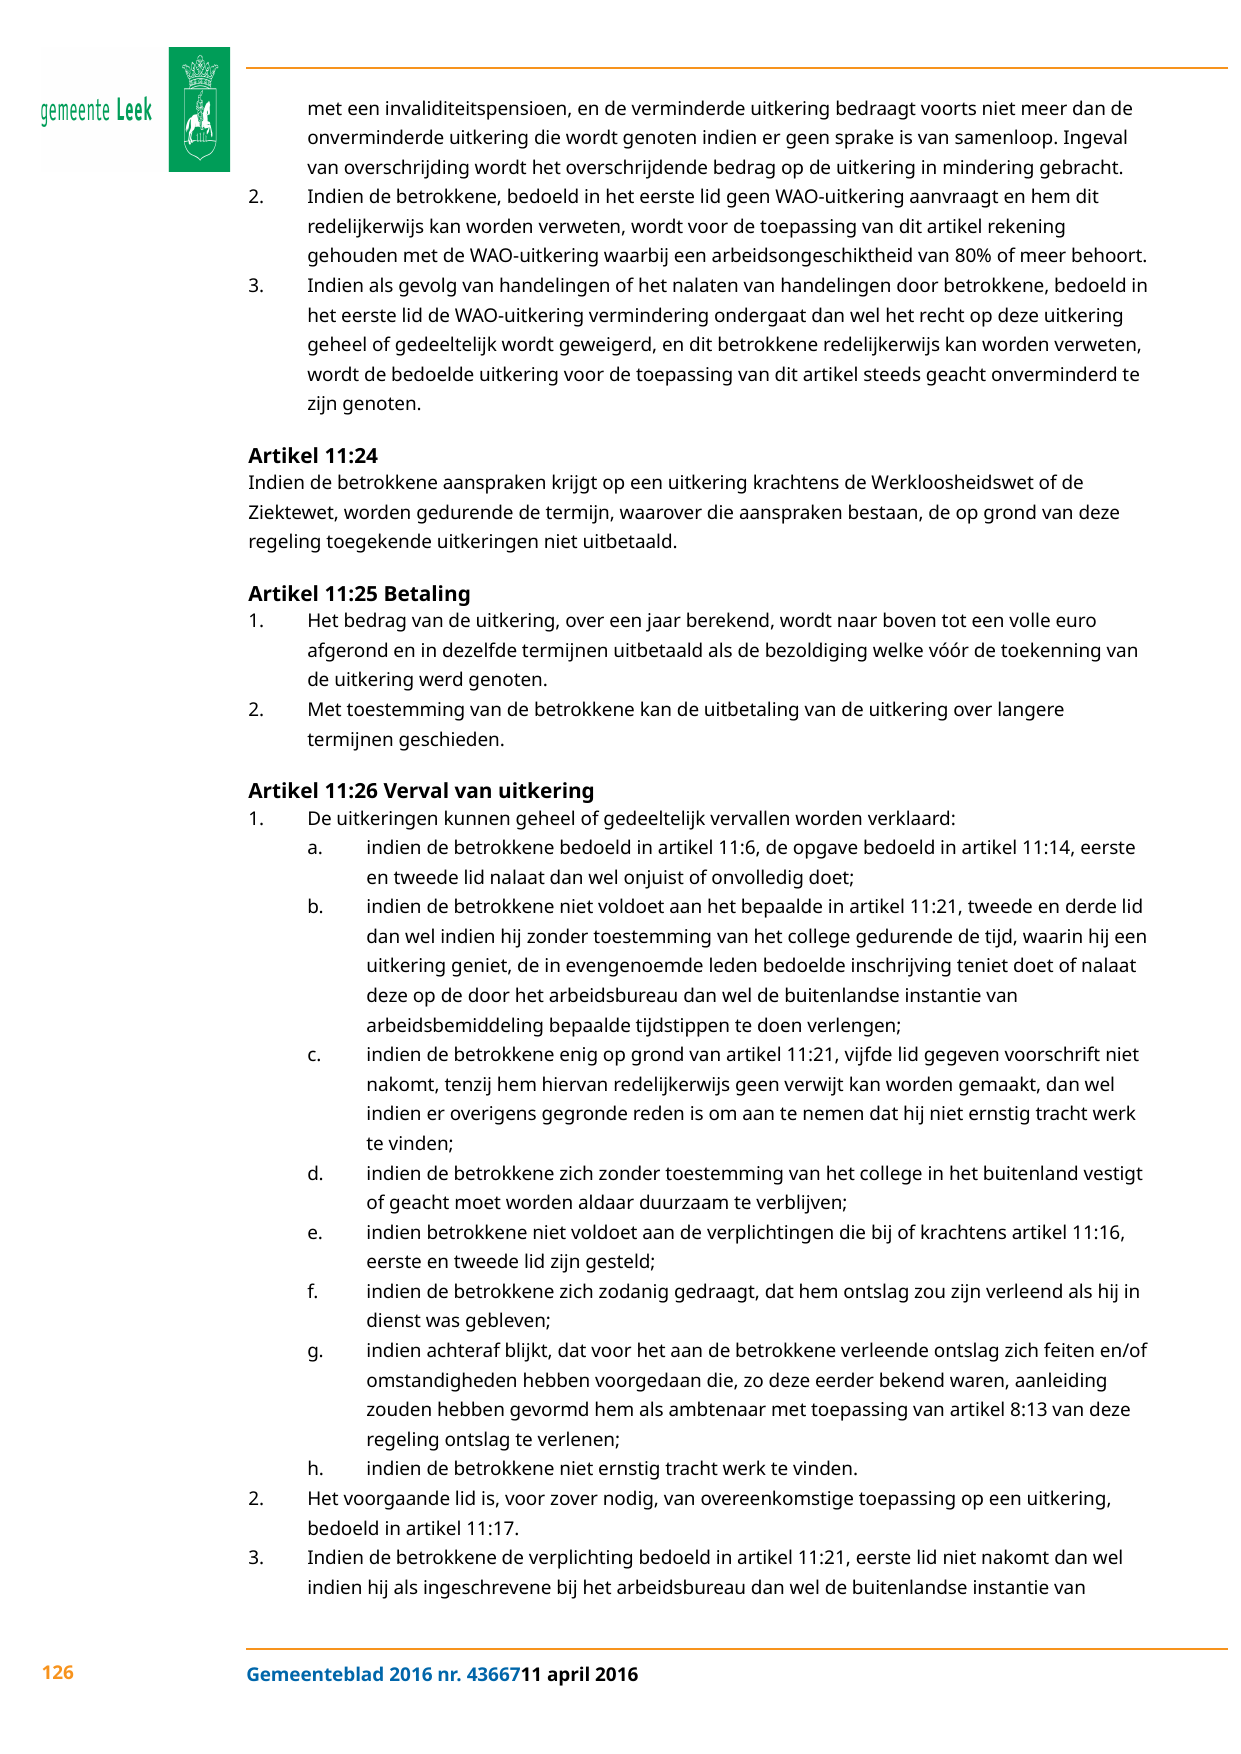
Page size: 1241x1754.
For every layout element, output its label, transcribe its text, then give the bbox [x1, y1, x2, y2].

list indien de betrokkene enig op grond van artikel 11:21, vijfde lid gegeven voorschrift niet nakomt, tenzij hem hiervan redelijkerwijs geen verwijt kan worden gemaakt, dan wel indien er overigens gegronde reden is om aan te nemen dat hij niet ernstig tracht werk te vinden; [307, 1041, 1152, 1156]
list indien achteraf blijkt, dat voor het aan de betrokkene verleende ontslag zich feiten en/of omstandigheden hebben voorgedaan die, zo deze eerder bekend waren, aanleiding zouden hebben gevormd hem als ambtenaar met toepassing van artikel 8:13 van deze regeling ontslag te verlenen; [307, 1337, 1152, 1452]
list indien de betrokkene zich zodanig gedraagt, dat hem ontslag zou zijn verleend als hij in dienst was gebleven; [307, 1278, 1152, 1333]
list Indien de betrokkene, bedoeld in het eerste lid geen WAO-uitkering aanvraagt en hem dit redelijkerwijs kan worden verweten, wordt voor de toepassing van dit artikel rekening gehouden met de WAO-uitkering waarbij een arbeidsongeschiktheid van 80% of meer behoort. [248, 183, 1152, 268]
text Artikel 11:24 [248, 441, 1152, 469]
list indien de betrokkene niet ernstig tracht werk te vinden. [307, 1456, 1152, 1481]
picture [41, 47, 231, 172]
list Indien als gevolg van handelingen of het nalaten van handelingen door betrokkene, bedoeld in het eerste lid de WAO-uitkering vermindering ondergaat dan wel het recht op deze uitkering geheel of gedeeltelijk wordt geweigerd, en dit betrokkene redelijkerwijs kan worden verweten, wordt de bedoelde uitkering voor de toepassing van dit artikel steeds geacht onverminderd te zijn genoten. [248, 272, 1152, 416]
list Met toestemming van de betrokkene kan de uitbetaling van de uitkering over langere termijnen geschieden. [248, 696, 1152, 752]
text Artikel 11:25 Betaling [248, 579, 1152, 607]
text Indien de betrokkene aanspraken krijgt op een uitkering krachtens de Werkloosheidswet of de Ziektewet, worden gedurende de termijn, waarover die aanspraken bestaan, de op grond van deze regeling toegekende uitkeringen niet uitbetaald. [248, 469, 1152, 554]
list Indien de betrokkene de verplichting bedoeld in artikel 11:21, eerste lid niet nakomt dan wel indien hij als ingeschrevene bij het arbeidsbureau dan wel de buitenlandse instantie van [248, 1544, 1152, 1599]
list Het bedrag van de uitkering, over een jaar berekend, wordt naar boven tot een volle euro afgerond en in dezelfde termijnen uitbetaald als de bezoldiging welke vóór de toekenning van de uitkering werd genoten. [248, 607, 1152, 692]
list Het voorgaande lid is, voor zover nodig, van overeenkomstige toepassing op een uitkering, bedoeld in artikel 11:17. [248, 1485, 1152, 1540]
text Artikel 11:26 Verval van uitkering [248, 776, 1152, 805]
list indien de betrokkene zich zonder toestemming van het college in het buitenland vestigt of geacht moet worden aldaar duurzaam te verblijven; [307, 1160, 1152, 1215]
list De uitkeringen kunnen geheel of gedeeltelijk vervallen worden verklaard: [248, 805, 1152, 830]
list indien betrokkene niet voldoet aan de verplichtingen die bij of krachtens artikel 11:16, eerste en tweede lid zijn gesteld; [307, 1219, 1152, 1274]
list indien de betrokkene bedoeld in artikel 11:6, de opgave bedoeld in artikel 11:14, eerste en tweede lid nalaat dan wel onjuist of onvolledig doet; [307, 834, 1152, 889]
list indien de betrokkene niet voldoet aan het bepaalde in artikel 11:21, tweede en derde lid dan wel indien hij zonder toestemming van het college gedurende de tijd, waarin hij een uitkering geniet, de in evengenoemde leden bedoelde inschrijving teniet doet of nalaat deze op de door het arbeidsbureau dan wel de buitenlandse instantie van arbeidsbemiddeling bepaalde tijdstippen te doen verlengen; [307, 893, 1152, 1037]
list met een invaliditeitspensioen, en de verminderde uitkering bedraagt voorts niet meer dan de onverminderde uitkering die wordt genoten indien er geen sprake is van samenloop. Ingeval van overschrijding wordt het overschrijdende bedrag op de uitkering in mindering gebracht. [248, 95, 1152, 180]
